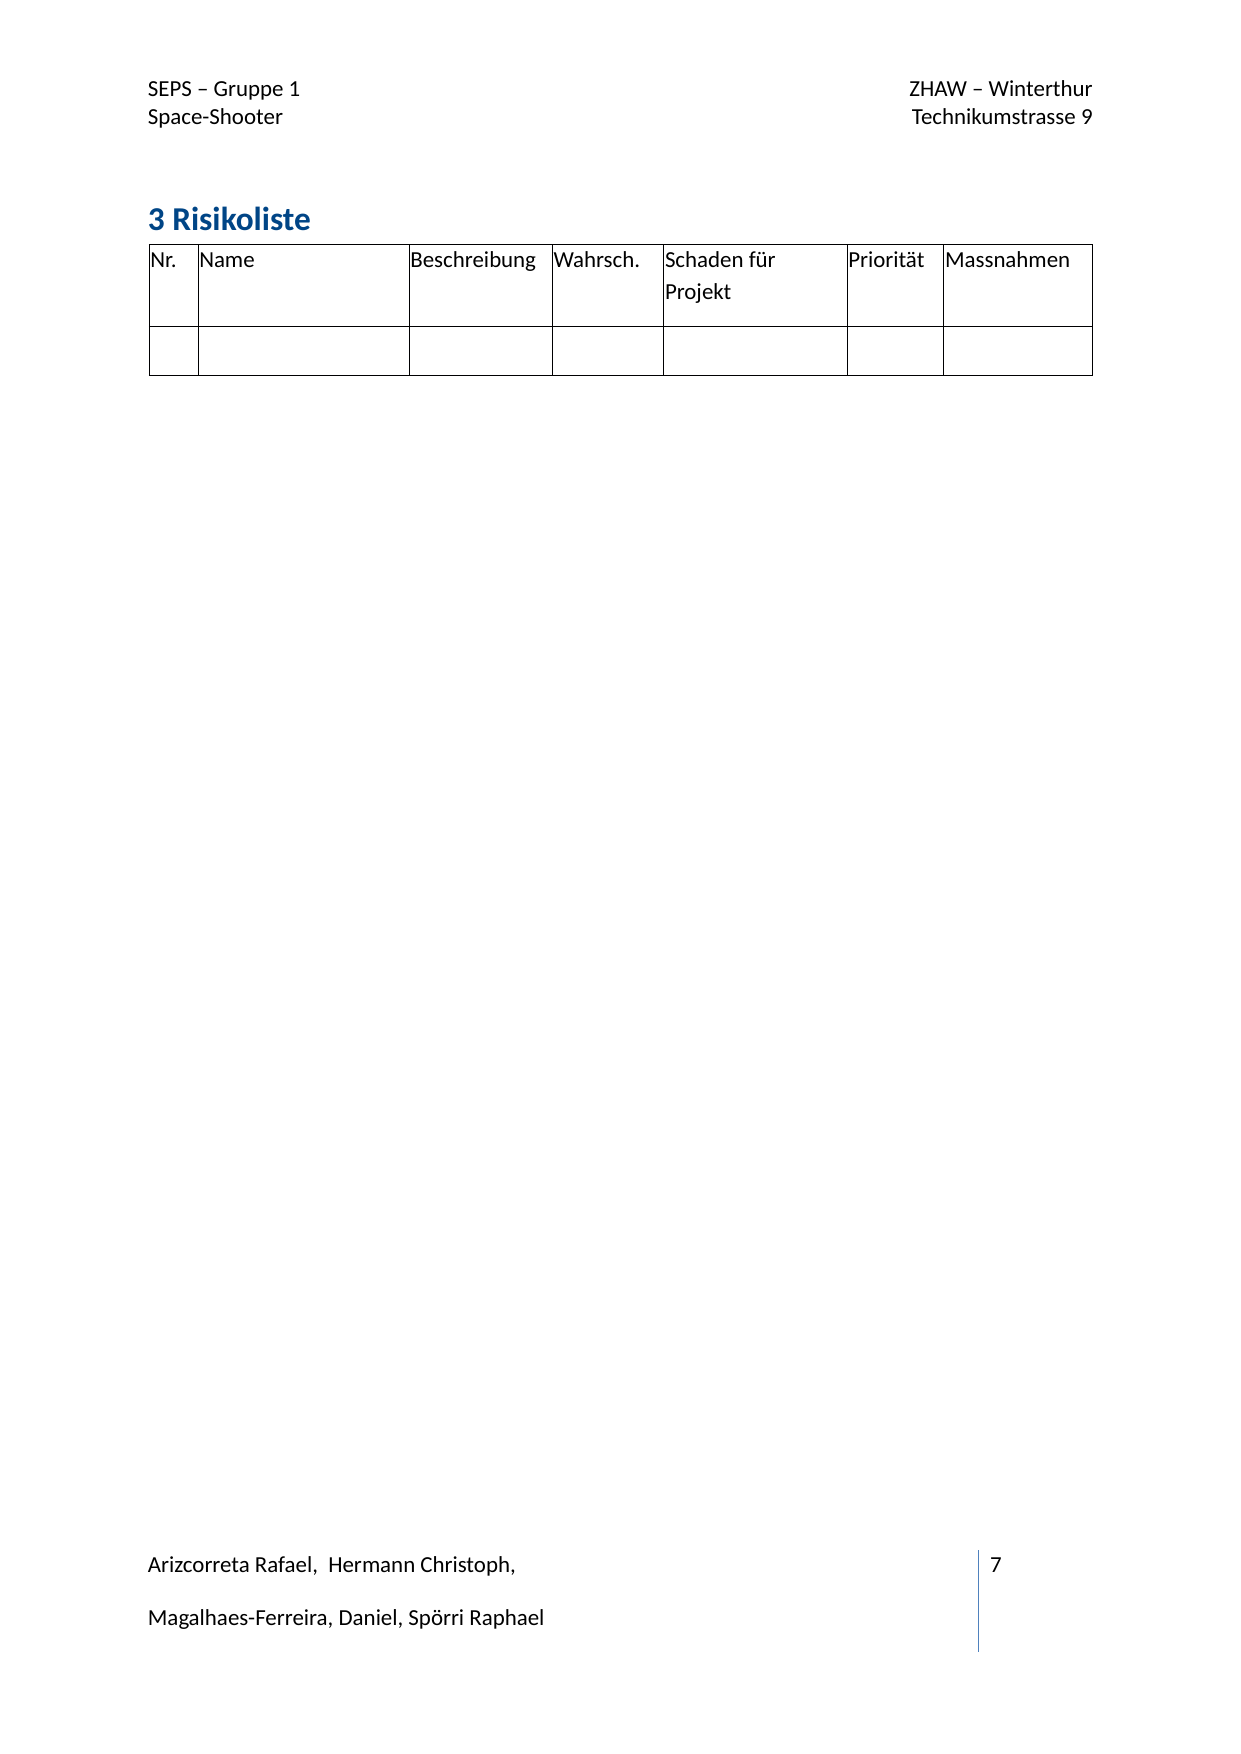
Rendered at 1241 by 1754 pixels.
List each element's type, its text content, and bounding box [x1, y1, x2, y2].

table_header Name [199, 245, 409, 326]
table_cell [944, 327, 1092, 375]
table_cell [410, 327, 552, 375]
table_cell [553, 327, 663, 375]
table_header Wahrsch. [553, 245, 663, 326]
subtitle 3 Risikoliste [148, 198, 1093, 238]
table_header Priorität [848, 245, 943, 326]
table_cell [848, 327, 943, 375]
table_header Massnahmen [944, 245, 1092, 326]
table_cell [664, 327, 847, 375]
table_header Nr. [150, 245, 198, 326]
table_header Schaden für Projekt [664, 245, 847, 326]
table_cell [150, 327, 198, 375]
table_header Beschreibung [410, 245, 552, 326]
table_cell [199, 327, 409, 375]
